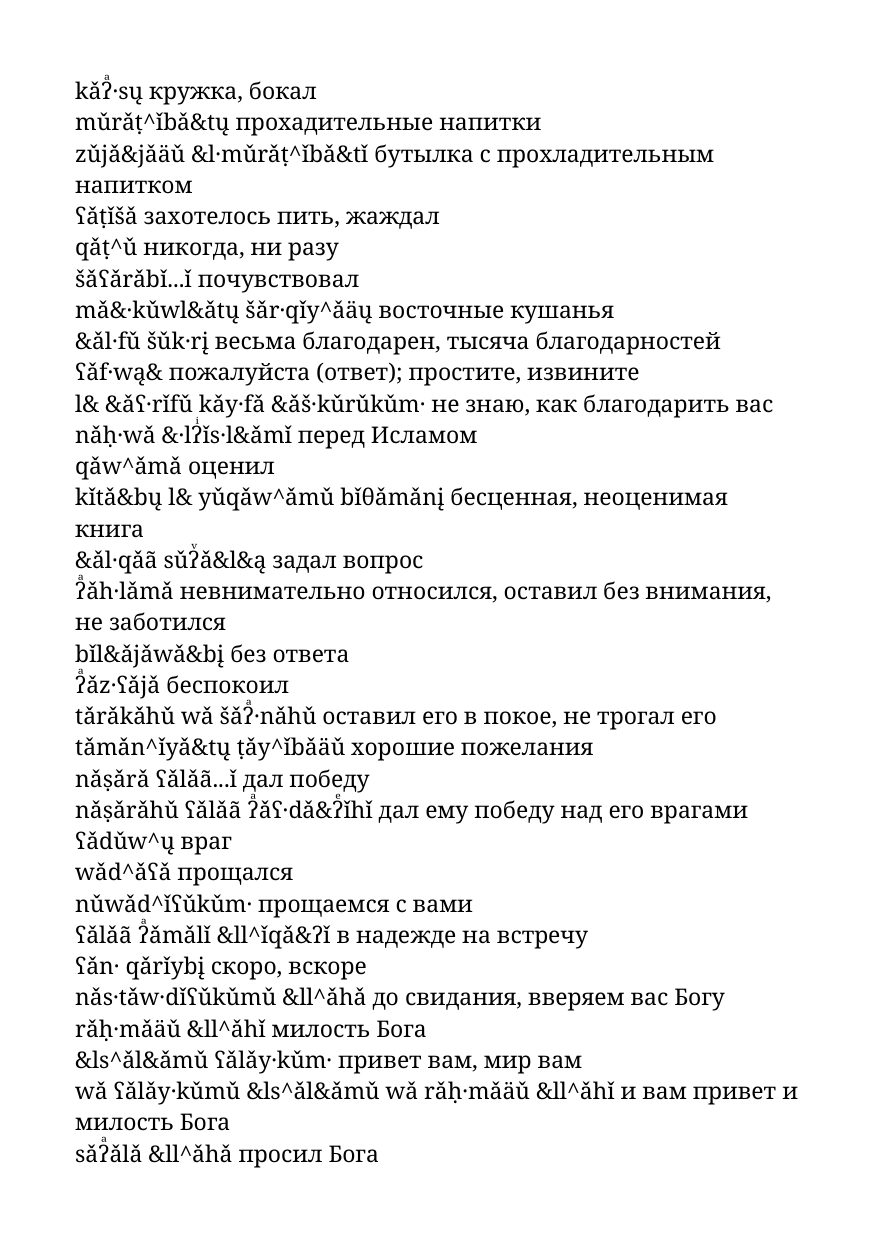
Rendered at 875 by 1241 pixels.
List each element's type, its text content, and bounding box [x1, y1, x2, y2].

text ʕǎn· qǎrǐybį скоро, вскоре‎ [75, 950, 799, 981]
text mǔrǎṭ^ǐbǎ&tų прохадитель­ные напитки‎ [75, 106, 799, 137]
text l& &ǎʕ·rǐfǔ kǎy·fǎ &ǎš·kǔrǔkǔm· не знаю, как благодарить вас‎ [75, 387, 799, 419]
text ʕǎlǎã ʔͣǎmǎlǐ &ll^ǐqǎ&ʔǐ в наде­жде на встречу‎ [75, 919, 799, 950]
text &ls^ǎl&ǎmǔ ʕǎlǎy·kǔm· привет вам, мир вам‎ [75, 1044, 799, 1075]
text ʕǎdǔw^ų враг‎ [75, 825, 799, 856]
text nǎṣǎrǎ ʕǎlǎã...ǐ дал победу‎ [75, 762, 799, 794]
text nǔwǎd^ǐʕǔkǔm· прощаемся с вами‎ [75, 887, 799, 919]
text nǎs·tǎw·dǐʕǔkǔmǔ &ll^ǎhǎ до сви­дания, вверяем вас Богу‎ [75, 981, 799, 1012]
text rǎḥ·mǎäǔ &ll^ǎhǐ милость Бога‎ [75, 1012, 799, 1044]
text šǎʕǎrǎbǐ...ǐ почувствовал‎ [75, 262, 799, 294]
text tǎmǎn^ǐyǎ&tų ṭǎy^ǐbǎäǔ хоро­шие пожелания‎ [75, 731, 799, 762]
text wǎ ʕǎlǎy·kǔmǔ &ls^ǎl&ǎmǔ wǎ rǎḥ·mǎäǔ &ll^ǎhǐ и вам привет и милость Бога‎ [75, 1075, 799, 1137]
text ʕǎf·wą& пожалуйста (ответ); простите, извините‎ [75, 356, 799, 387]
text zǔjǎ&jǎäǔ &l·mǔrǎṭ^ǐbǎ&tǐ бу­тылка с прохладительным напитком‎ [75, 137, 799, 200]
text ʔͣǎz·ʕǎjǎ беспокоил‎ [75, 669, 799, 700]
text &ǎl·qǎã sǔʔͮǎ&l&ą задал вопрос‎ [75, 544, 799, 575]
text kǎʔͣ·sų кружка, бокал‎ [75, 75, 799, 106]
text wǎd^ǎʕǎ прощался‎ [75, 856, 799, 887]
text mǎ&·kǔwl&ǎtų šǎr·qǐy^ǎäų вос­точные кушанья‎ [75, 294, 799, 325]
text bǐl&ǎjǎwǎ&bį без ответа‎ [75, 637, 799, 669]
text nǎḥ·wǎ &·lʔͥǐs·l&ǎmǐ перед Исла­мом‎ [75, 419, 799, 450]
text qǎṭ^ǔ никогда, ни разу‎ [75, 231, 799, 262]
text tǎrǎkǎhǔ wǎ šǎʔͣ·nǎhǔ оставил его в покое, не трогал его‎ [75, 700, 799, 731]
text ʕǎṭǐšǎ захотелось пить, жаждал‎ [75, 200, 799, 231]
text nǎṣǎrǎhǔ ʕǎlǎã ʔͣǎʕ·dǎ&ʔͤǐhǐ дал ему победу над его врагами‎ [75, 794, 799, 825]
text ʔͣǎh·lǎmǎ невнимательно отно­сился, оставил без внимания, не заботился‎ [75, 575, 799, 637]
text sǎʔͣǎlǎ &ll^ǎhǎ просил Бога‎ [75, 1137, 799, 1169]
text qǎw^ǎmǎ оценил‎ [75, 450, 799, 481]
text &ǎl·fǔ šǔk·rį весьма благо­дарен, тысяча благодарностей‎ [75, 325, 799, 356]
text kǐtǎ&bų l& yǔqǎw^ǎmǔ bǐθǎmǎnį бесценная, неоценимая книга‎ [75, 481, 799, 544]
